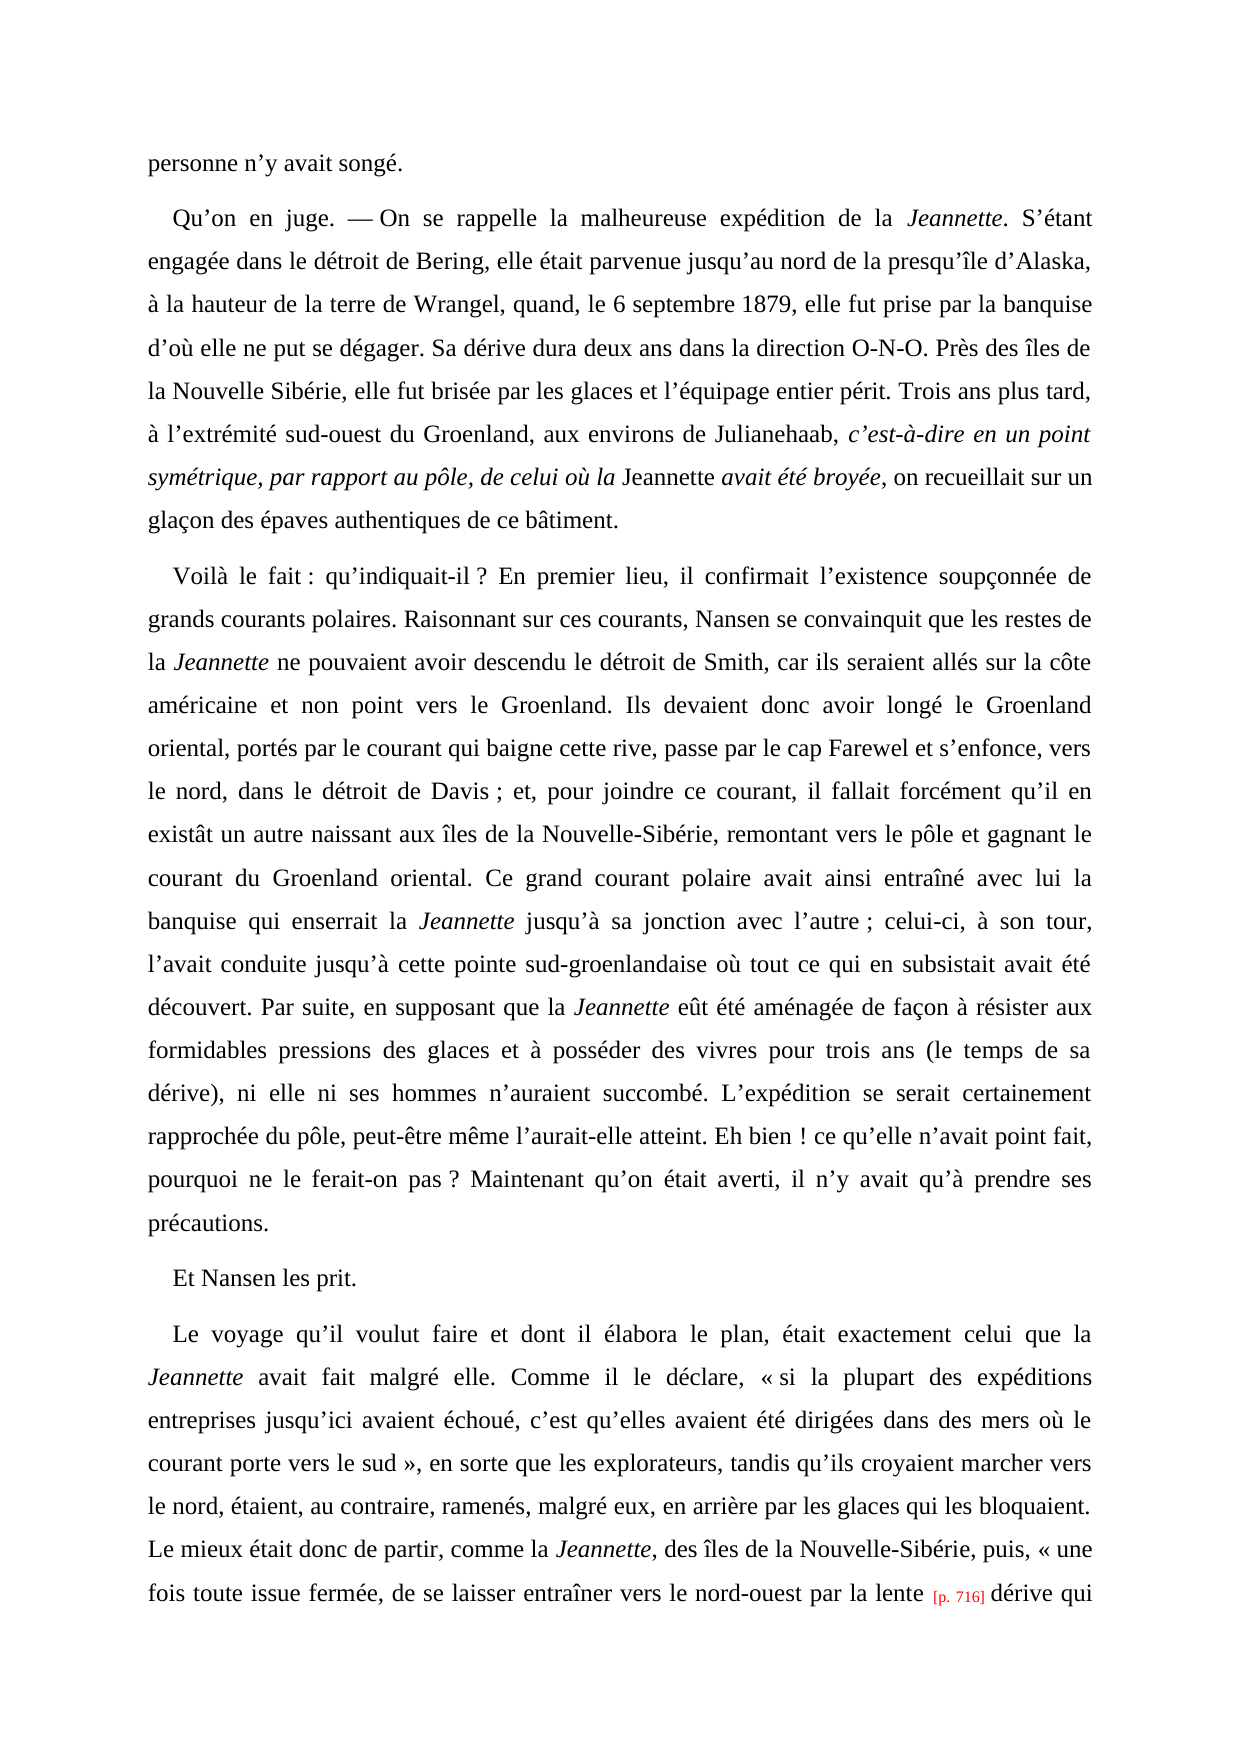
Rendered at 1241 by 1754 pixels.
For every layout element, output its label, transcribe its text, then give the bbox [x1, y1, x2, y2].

text Et Nansen les prit. [148, 1263, 1093, 1292]
text Le voyage qu’il voulut faire et dont il élabora le plan, était exactement celui que la Jeannette avait fait malgré elle. Comme il le déclare, « si la plupart des expéditions entreprises jusqu’ici avaient échoué, c’est qu’elles avaient été dirigées dans des mers où le courant porte vers le sud », en sorte que les explorateurs, tandis qu’ils croyaient marcher vers le nord, étaient, au contraire, ramenés, malgré eux, en arrière par les glaces qui les bloquaient. Le mieux était donc de partir, comme la Jeannette, des îles de la Nouvelle-Sibérie, puis, « une fois toute issue fermée, de se laisser entraîner vers le nord-ouest par la lente [p. 716] dérive qui [148, 1319, 1093, 1606]
text Voilà le fait : qu’indiquait-il ? En premier lieu, il confirmait l’existence soupçonnée de grands courants polaires. Raisonnant sur ces courants, Nansen se convainquit que les restes de la Jeannette ne pouvaient avoir descendu le détroit de Smith, car ils seraient allés sur la côte américaine et non point vers le Groenland. Ils devaient donc avoir longé le Groenland oriental, portés par le courant qui baigne cette rive, passe par le cap Farewel et s’enfonce, vers le nord, dans le détroit de Davis ; et, pour joindre ce courant, il fallait forcément qu’il en existât un autre naissant aux îles de la Nouvelle-Sibérie, remontant vers le pôle et gagnant le courant du Groenland oriental. Ce grand courant polaire avait ainsi entraîné avec lui la banquise qui enserrait la Jeannette jusqu’à sa jonction avec l’autre ; celui-ci, à son tour, l’avait conduite jusqu’à cette pointe sud-groenlandaise où tout ce qui en subsistait avait été découvert. Par suite, en supposant que la Jeannette eût été aménagée de façon à résister aux formidables pressions des glaces et à posséder des vivres pour trois ans (le temps de sa dérive), ni elle ni ses hommes n’auraient succombé. L’expédition se serait certainement rapprochée du pôle, peut-être même l’aurait-elle atteint. Eh bien ! ce qu’elle n’avait point fait, pourquoi ne le ferait-on pas ? Maintenant qu’on était averti, il n’y avait qu’à prendre ses précautions. [148, 561, 1093, 1236]
text Qu’on en juge. — On se rappelle la malheureuse expédition de la Jeannette. S’étant engagée dans le détroit de Bering, elle était parvenue jusqu’au nord de la presqu’île d’Alaska, à la hauteur de la terre de Wrangel, quand, le 6 septembre 1879, elle fut prise par la banquise d’où elle ne put se dégager. Sa dérive dura deux ans dans la direction O-N-O. Près des îles de la Nouvelle Sibérie, elle fut brisée par les glaces et l’équipage entier périt. Trois ans plus tard, à l’extrémité sud-ouest du Groenland, aux environs de Julianehaab, c’est-à-dire en un point symétrique, par rapport au pôle, de celui où la Jeannette avait été broyée, on recueillait sur un glaçon des épaves authentiques de ce bâtiment. [148, 203, 1093, 534]
text personne n’y avait songé. [148, 148, 1093, 176]
